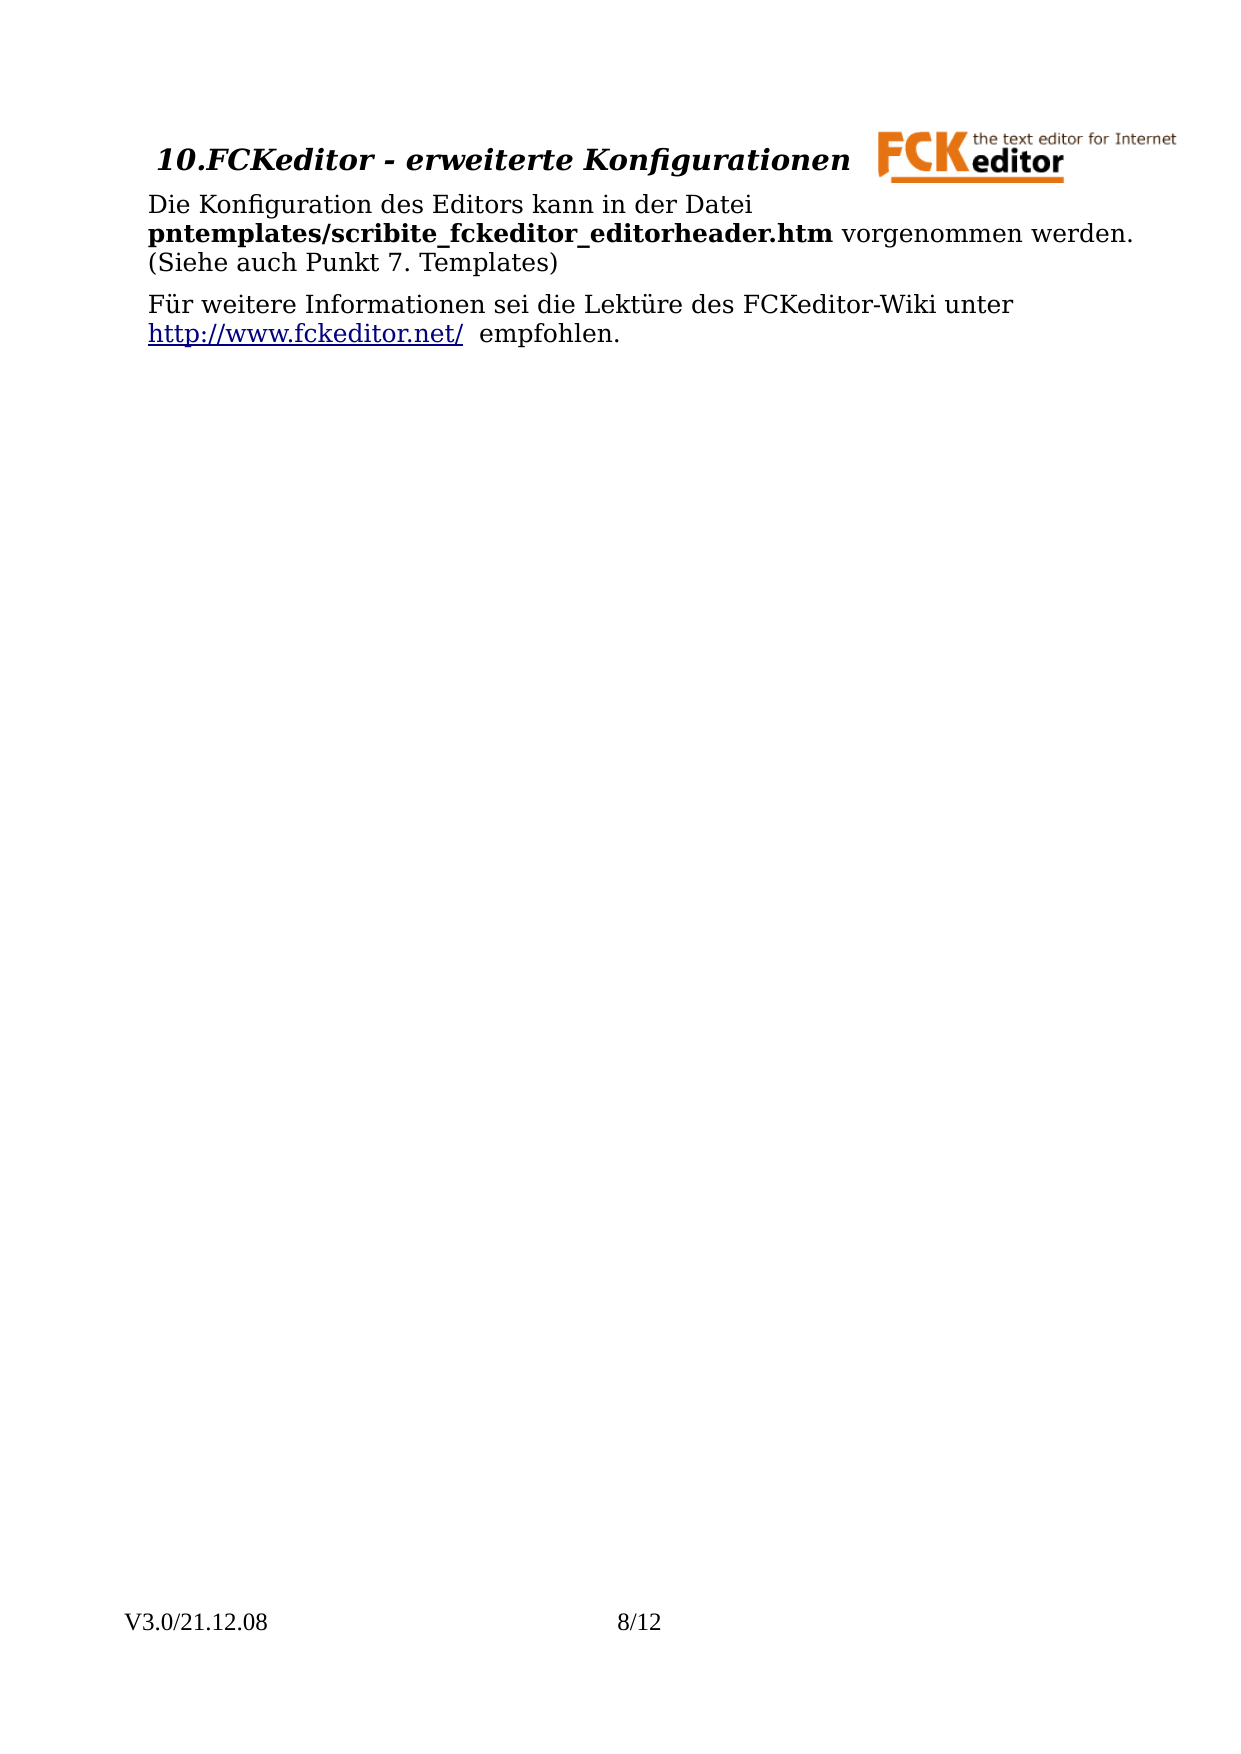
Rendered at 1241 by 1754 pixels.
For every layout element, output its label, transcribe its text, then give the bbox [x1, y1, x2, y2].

text Für weitere Informationen sei die Lektüre des FCKeditor-Wiki unter http://www.fckeditor.net/ empfohlen. [148, 290, 1160, 348]
text Die Konfiguration des Editors kann in der Datei pntemplates/scribite_fckeditor_editorheader.htm vorgenommen werden. (Siehe auch Punkt 7. Templates) [148, 190, 1160, 278]
subtitle FCKeditor - erweiterte Konfigurationen [156, 143, 878, 177]
picture [878, 131, 1177, 183]
